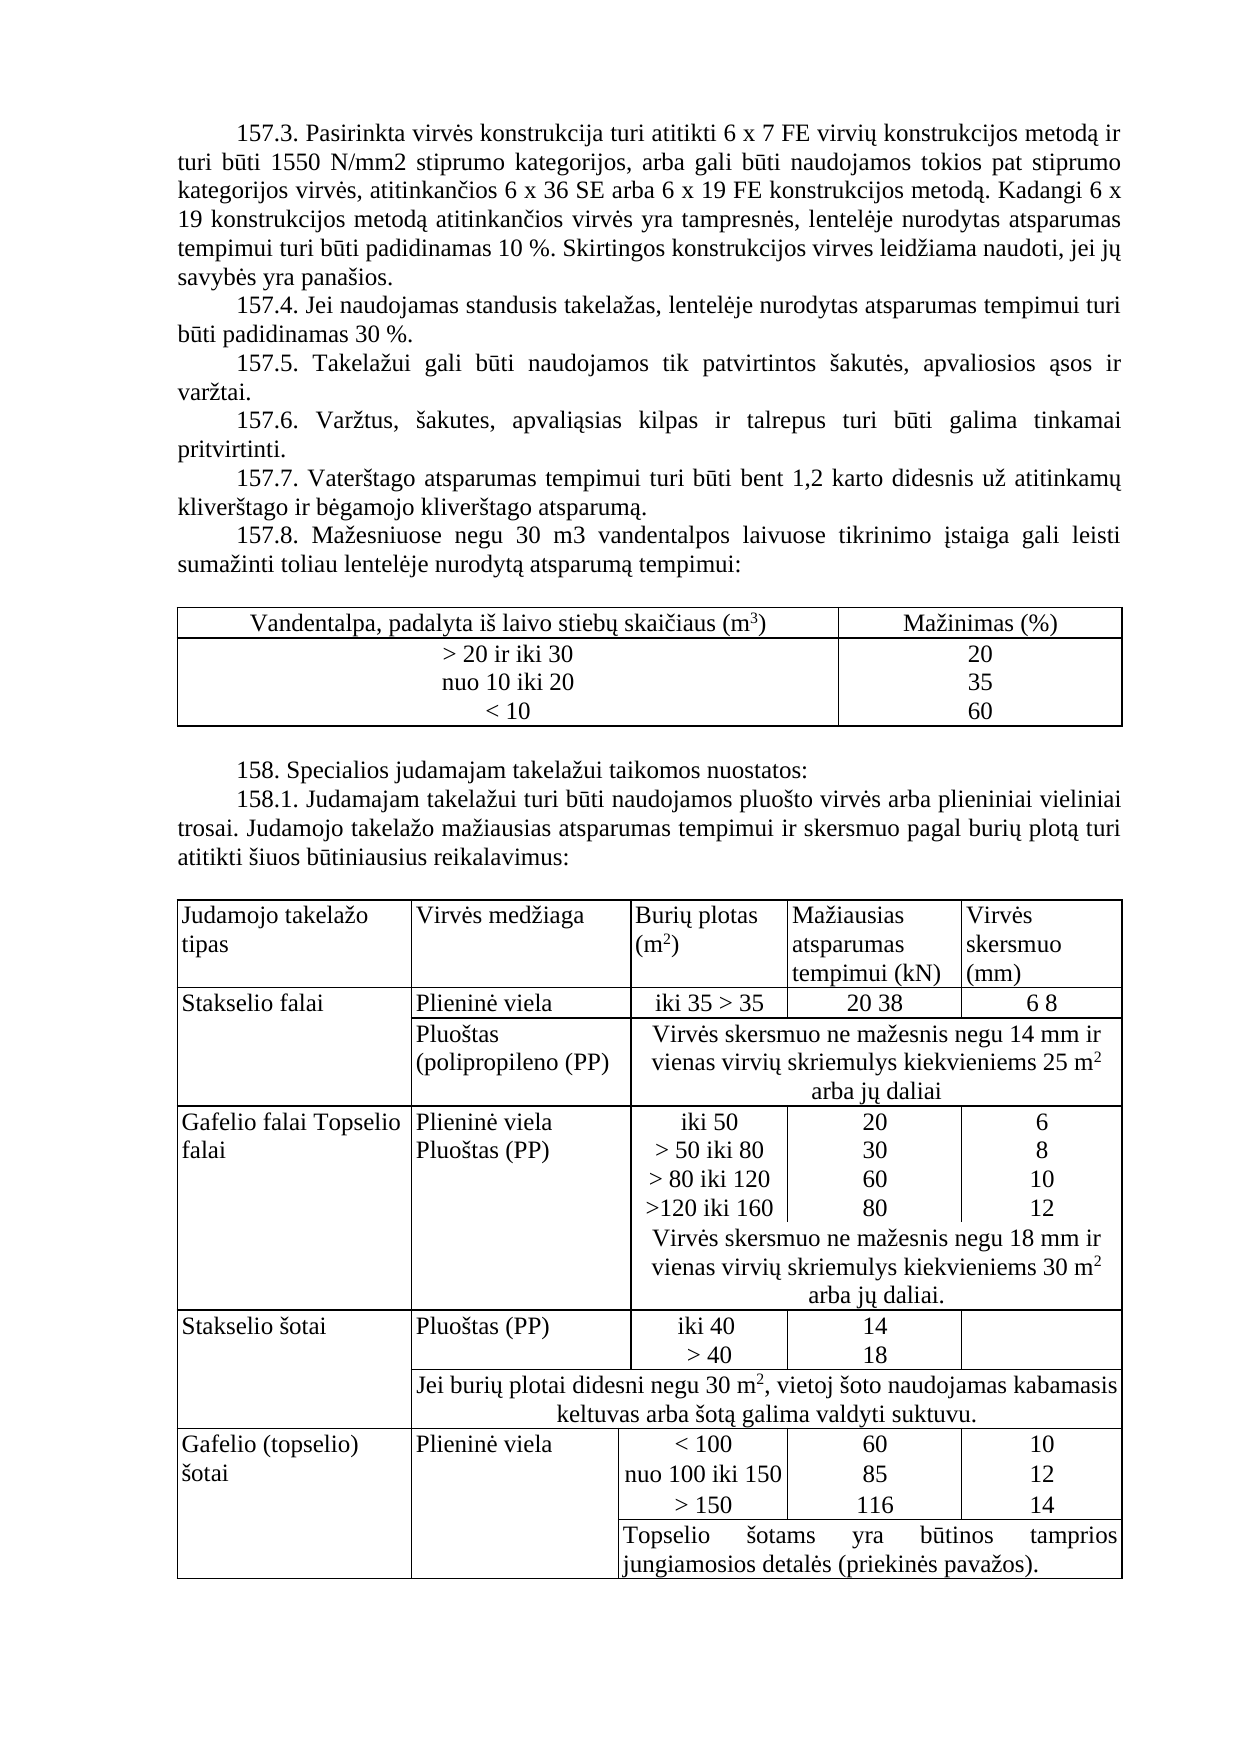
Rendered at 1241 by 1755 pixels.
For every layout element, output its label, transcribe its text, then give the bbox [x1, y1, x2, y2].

text 157.5. Takelažui gali būti naudojamos tik patvirtintos šakutės, apvaliosios ąsos ir varžtai. [177, 348, 1122, 406]
table_cell 85 [788, 1458, 961, 1488]
table_cell 14 18 [788, 1311, 961, 1368]
table_header Virvės skersmuo (mm) [962, 901, 1121, 987]
table_cell Plieninė viela Pluoštas (PP) [412, 1107, 630, 1309]
text 158. Specialios judamajam takelažui taikomos nuostatos: [177, 755, 1122, 784]
table_cell [962, 1311, 1121, 1368]
table_cell 20 [839, 639, 1121, 667]
table_cell 10 [962, 1429, 1121, 1458]
text 157.7. Vaterštago atsparumas tempimui turi būti bent 1,2 karto didesnis už atitinkamų kliverštago ir bėgamojo kliverštago atsparumą. [177, 463, 1122, 521]
text 157.3. Pasirinkta virvės konstrukcija turi atitikti 6 x 7 FE virvių konstrukcijos metodą ir turi būti 1550 N/mm2 stiprumo kategorijos, arba gali būti naudojamos tokios pat stiprumo kategorijos virvės, atitinkančios 6 x 36 SE arba 6 x 19 FE konstrukcijos metodą. Kadangi 6 x 19 konstrukcijos metodą atitinkančios virvės yra tampresnės, lentelėje nurodytas atsparumas tempimui turi būti padidinamas 10 %. Skirtingos konstrukcijos virves leidžiama naudoti, jei jų savybės yra panašios. [177, 118, 1122, 291]
text 157.8. Mažesniuose negu 30 m3 vandentalpos laivuose tikrinimo įstaiga gali leisti sumažinti toliau lentelėje nurodytą atsparumą tempimui: [177, 521, 1122, 578]
table_header Vandentalpa, padalyta iš laivo stiebų skaičiaus (m3) [178, 608, 838, 637]
table_cell Jei burių plotai didesni negu 30 m2, vietoj šoto naudojamas kabamasis keltuvas arba šotą galima valdyti suktuvu. [412, 1370, 1121, 1427]
table_header Judamojo takelažo tipas [178, 901, 411, 987]
table_cell > 150 [619, 1488, 787, 1518]
table_cell Gafelio (topselio) šotai [178, 1429, 411, 1577]
table_cell iki 50 > 50 iki 80 > 80 iki 120 >120 iki 160 [632, 1107, 787, 1222]
text 157.4. Jei naudojamas standusis takelažas, lentelėje nurodytas atsparumas tempimui turi būti padidinamas 30 %. [177, 291, 1122, 348]
table_cell Pluoštas (polipropileno (PP) [412, 1019, 630, 1105]
table_cell 12 [962, 1458, 1121, 1488]
table_cell 20 30 60 80 [788, 1107, 961, 1222]
table_cell 60 [788, 1429, 961, 1458]
table_cell 35 [839, 668, 1121, 696]
table_cell 20 38 [788, 988, 961, 1017]
table_cell iki 40 > 40 [632, 1311, 787, 1368]
table_cell Virvės skersmuo ne mažesnis negu 18 mm ir vienas virvių skriemulys kiekvieniems 30 m2 arba jų daliai. [632, 1222, 1121, 1309]
table_cell Topselio šotams yra būtinos tamprios jungiamosios detalės (priekinės pavažos). [619, 1520, 1121, 1577]
table_cell Stakselio falai [178, 988, 411, 1105]
table_header Mažiausias atsparumas tempimui (kN) [788, 901, 961, 987]
table_cell Plieninė viela [412, 988, 630, 1017]
table_cell > 20 ir iki 30 [178, 639, 838, 667]
table_cell nuo 10 iki 20 [178, 668, 838, 696]
table_cell Gafelio falai Topselio falai [178, 1107, 411, 1309]
table_cell 14 [962, 1488, 1121, 1518]
table_header Virvės medžiaga [412, 901, 630, 987]
table_cell iki 35 > 35 [632, 988, 787, 1017]
table_cell nuo 100 iki 150 [619, 1458, 787, 1488]
table_header Burių plotas (m2) [632, 901, 787, 987]
table_cell 116 [788, 1488, 961, 1518]
table_cell 6 8 [962, 988, 1121, 1017]
table_header Mažinimas (%) [839, 608, 1121, 637]
table_cell < 100 [619, 1429, 787, 1458]
table_cell Stakselio šotai [178, 1311, 411, 1427]
table_cell Virvės skersmuo ne mažesnis negu 14 mm ir vienas virvių skriemulys kiekvieniems 25 m2 arba jų daliai [632, 1019, 1121, 1105]
text 158.1. Judamajam takelažui turi būti naudojamos pluošto virvės arba plieniniai vieliniai trosai. Judamojo takelažo mažiausias atsparumas tempimui ir skersmuo pagal burių plotą turi atitikti šiuos būtiniausius reikalavimus: [177, 784, 1122, 870]
table_cell 60 [839, 696, 1121, 725]
table_cell 6 8 10 12 [962, 1107, 1121, 1222]
table_cell Pluoštas (PP) [412, 1311, 630, 1368]
table_cell Plieninė viela [412, 1429, 618, 1577]
text 157.6. Varžtus, šakutes, apvaliąsias kilpas ir talrepus turi būti galima tinkamai pritvirtinti. [177, 406, 1122, 463]
table_cell < 10 [178, 696, 838, 725]
